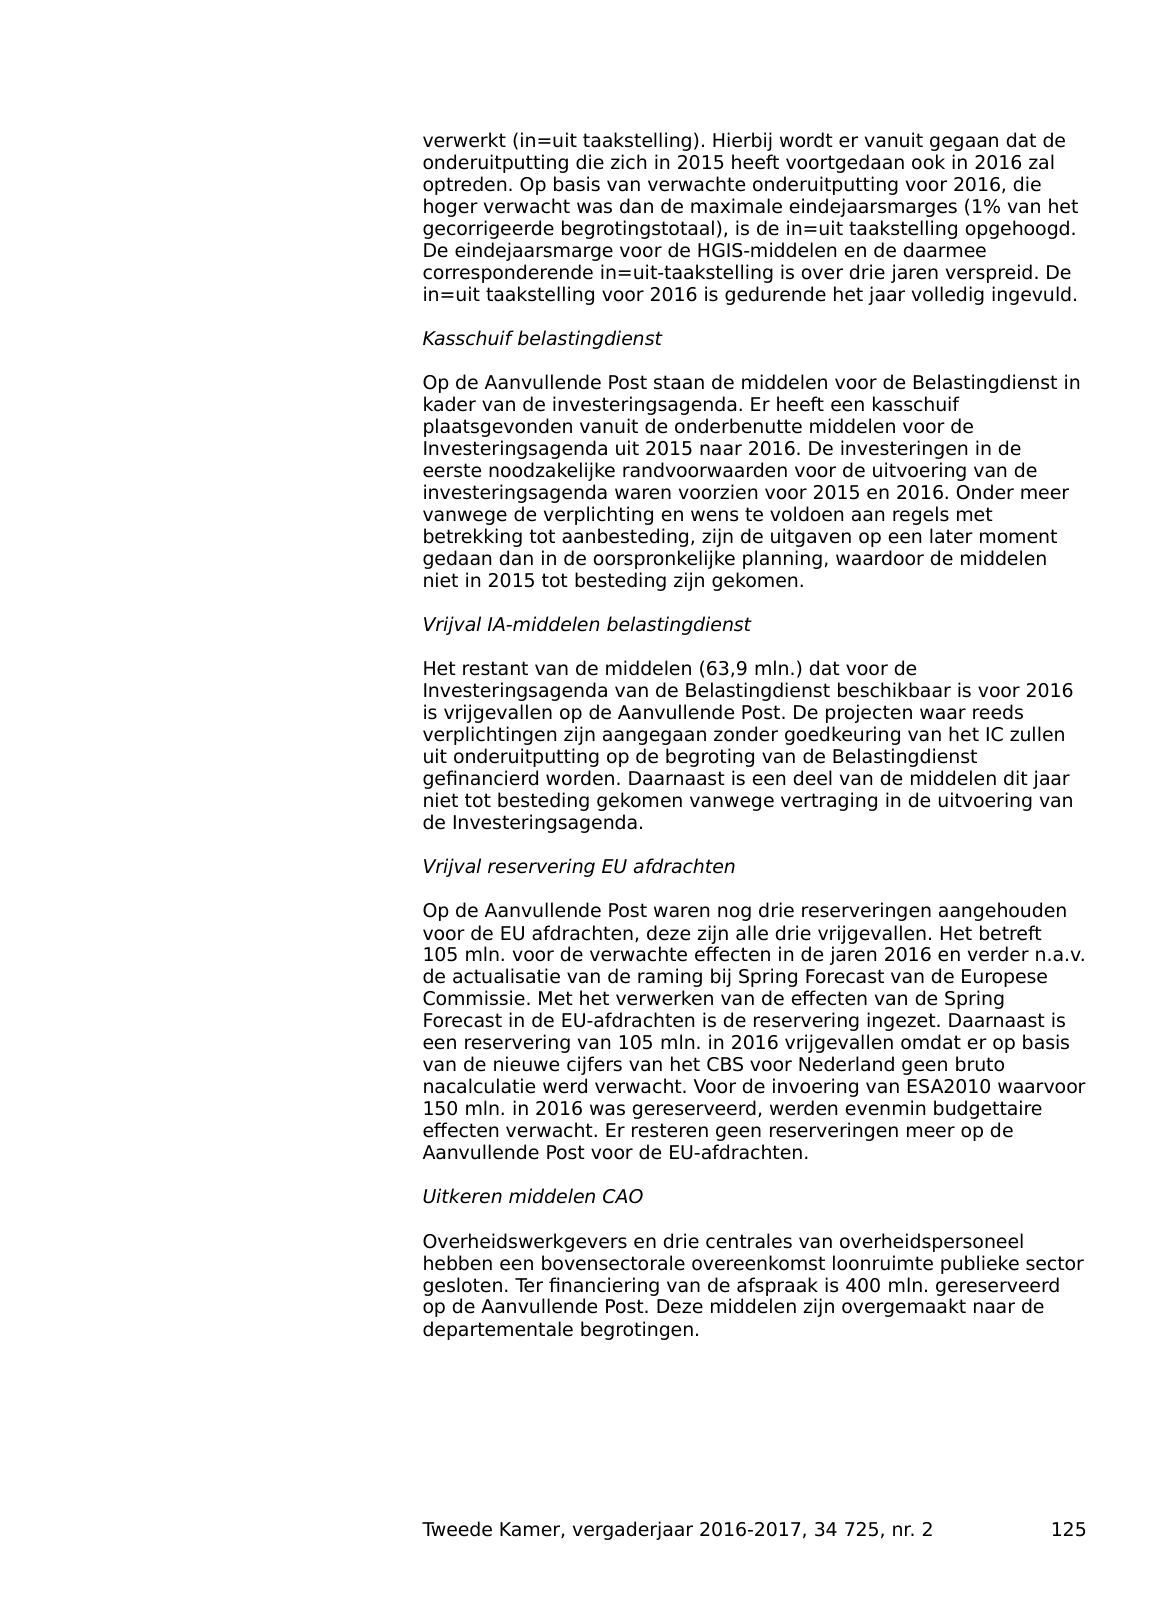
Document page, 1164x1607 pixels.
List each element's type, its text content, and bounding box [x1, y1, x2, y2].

subtitle Vrijval reservering EU afdrachten [422, 856, 1087, 878]
text Op de Aanvullende Post staan de middelen voor de Belastingdienst in kader van de investeringsagenda. Er heeft een kasschuif plaatsgevonden vanuit de onderbenutte middelen voor de Investeringsagenda uit 2015 naar 2016. De investeringen in de eerste noodzakelijke randvoorwaarden voor de uitvoering van de investeringsagenda waren voorzien voor 2015 en 2016. Onder meer vanwege de verplichting en wens te voldoen aan regels met betrekking tot aanbesteding, zijn de uitgaven op een later moment gedaan dan in de oorspronkelijke planning, waardoor de middelen niet in 2015 tot besteding zijn gekomen. [422, 372, 1087, 592]
text verwerkt (in=uit taakstelling). Hierbij wordt er vanuit gegaan dat de onderuitputting die zich in 2015 heeft voortgedaan ook in 2016 zal optreden. Op basis van verwachte onderuitputting voor 2016, die hoger verwacht was dan de maximale eindejaarsmarges (1% van het gecorrigeerde begrotingstotaal), is de in=uit taakstelling opgehoogd. De eindejaarsmarge voor de HGIS-middelen en de daarmee corresponderende in=uit-taakstelling is over drie jaren verspreid. De in=uit taakstelling voor 2016 is gedurende het jaar volledig ingevuld. [422, 130, 1087, 306]
text Het restant van de middelen (63,9 mln.) dat voor de Investeringsagenda van de Belastingdienst beschikbaar is voor 2016 is vrijgevallen op de Aanvullende Post. De projecten waar reeds verplichtingen zijn aangegaan zonder goedkeuring van het IC zullen uit onderuitputting op de begroting van de Belastingdienst gefinancierd worden. Daarnaast is een deel van de middelen dit jaar niet tot besteding gekomen vanwege vertraging in de uitvoering van de Investeringsagenda. [422, 658, 1087, 834]
subtitle Uitkeren middelen CAO [422, 1186, 1087, 1208]
subtitle Kasschuif belastingdienst [422, 328, 1087, 350]
subtitle Vrijval IA-middelen belastingdienst [422, 614, 1087, 636]
text Overheidswerkgevers en drie centrales van overheidspersoneel hebben een bovensectorale overeenkomst loonruimte publieke sector gesloten. Ter financiering van de afspraak is 400 mln. gereserveerd op de Aanvullende Post. Deze middelen zijn overgemaakt naar de departementale begrotingen. [422, 1231, 1087, 1340]
text Op de Aanvullende Post waren nog drie reserveringen aangehouden voor de EU afdrachten, deze zijn alle drie vrijgevallen. Het betreft 105 mln. voor de verwachte effecten in de jaren 2016 en verder n.a.v. de actualisatie van de raming bij Spring Forecast van de Europese Commissie. Met het verwerken van de effecten van de Spring Forecast in de EU-afdrachten is de reservering ingezet. Daarnaast is een reservering van 105 mln. in 2016 vrijgevallen omdat er op basis van de nieuwe cijfers van het CBS voor Nederland geen bruto nacalculatie werd verwacht. Voor de invoering van ESA2010 waarvoor 150 mln. in 2016 was gereserveerd, werden evenmin budgettaire effecten verwacht. Er resteren geen reserveringen meer op de Aanvullende Post voor de EU-afdrachten. [422, 900, 1087, 1164]
